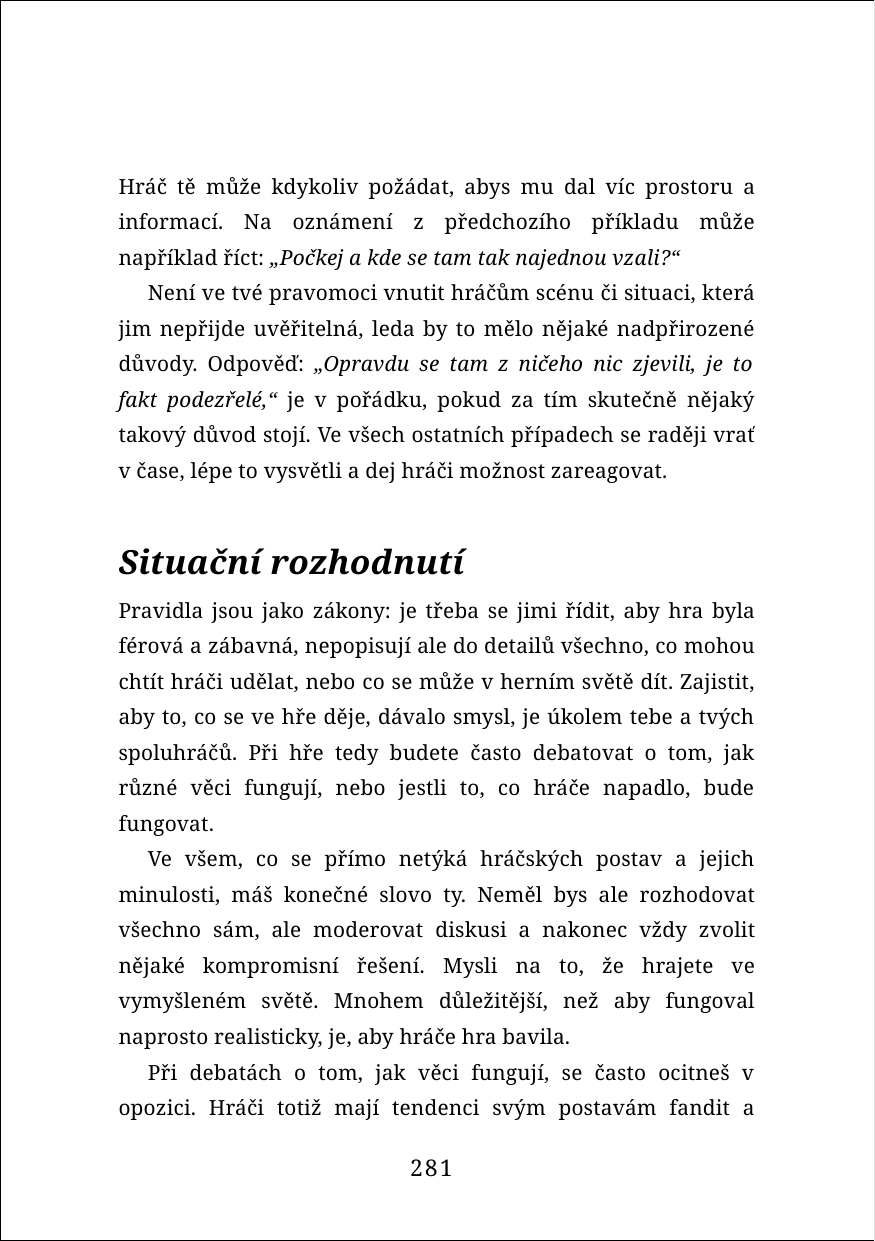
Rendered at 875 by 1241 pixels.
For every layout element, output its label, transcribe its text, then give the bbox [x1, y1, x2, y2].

subtitle Situační rozhodnutí [118, 539, 756, 584]
text Pravidla jsou jako zákony: je třeba se jimi řídit, aby hra byla férová a zábavná, nepopisují ale do detailů všechno, co mohou chtít hráči udělat, nebo co se může v herním světě dít. Zajistit, aby to, co se ve hře děje, dávalo smysl, je úkolem tebe a tvých spoluhráčů. Při hře tedy budete často debatovat o tom, jak různé věci fungují, nebo jestli to, co hráče napadlo, bude fungovat. Ve všem, co se přímo netýká hráčských postav a jejich minulosti, máš konečné slovo ty. Neměl bys ale rozhodovat všechno sám, ale moderovat diskusi a nakonec vždy zvolit nějaké kompromisní řešení. Mysli na to, že hrajete ve vymyšleném světě. Mnohem důležitější, než aby fungoval naprosto realisticky, je, aby hráče hra bavila. Při debatách o tom, jak věci fungují, se často ocitneš v opozici. Hráči totiž mají tendenci svým postavám fandit a [118, 596, 756, 1122]
text Hráč tě může kdykoliv požádat, abys mu dal víc prostoru a informací. Na oznámení z předchozího příkladu může například říct: „Počkej a kde se tam tak najednou vzali?“ Není ve tvé pravomoci vnutit hráčům scénu či situaci, která jim nepřijde uvěřitelná, leda by to mělo nějaké nadpřirozené důvody. Odpověď: „Opravdu se tam z ničeho nic zjevili, je to fakt podezřelé,“ je v pořádku, pokud za tím skutečně nějaký takový důvod stojí. Ve všech ostatních případech se raději vrať v čase, lépe to vysvětli a dej hráči možnost zareagovat. [118, 172, 756, 484]
